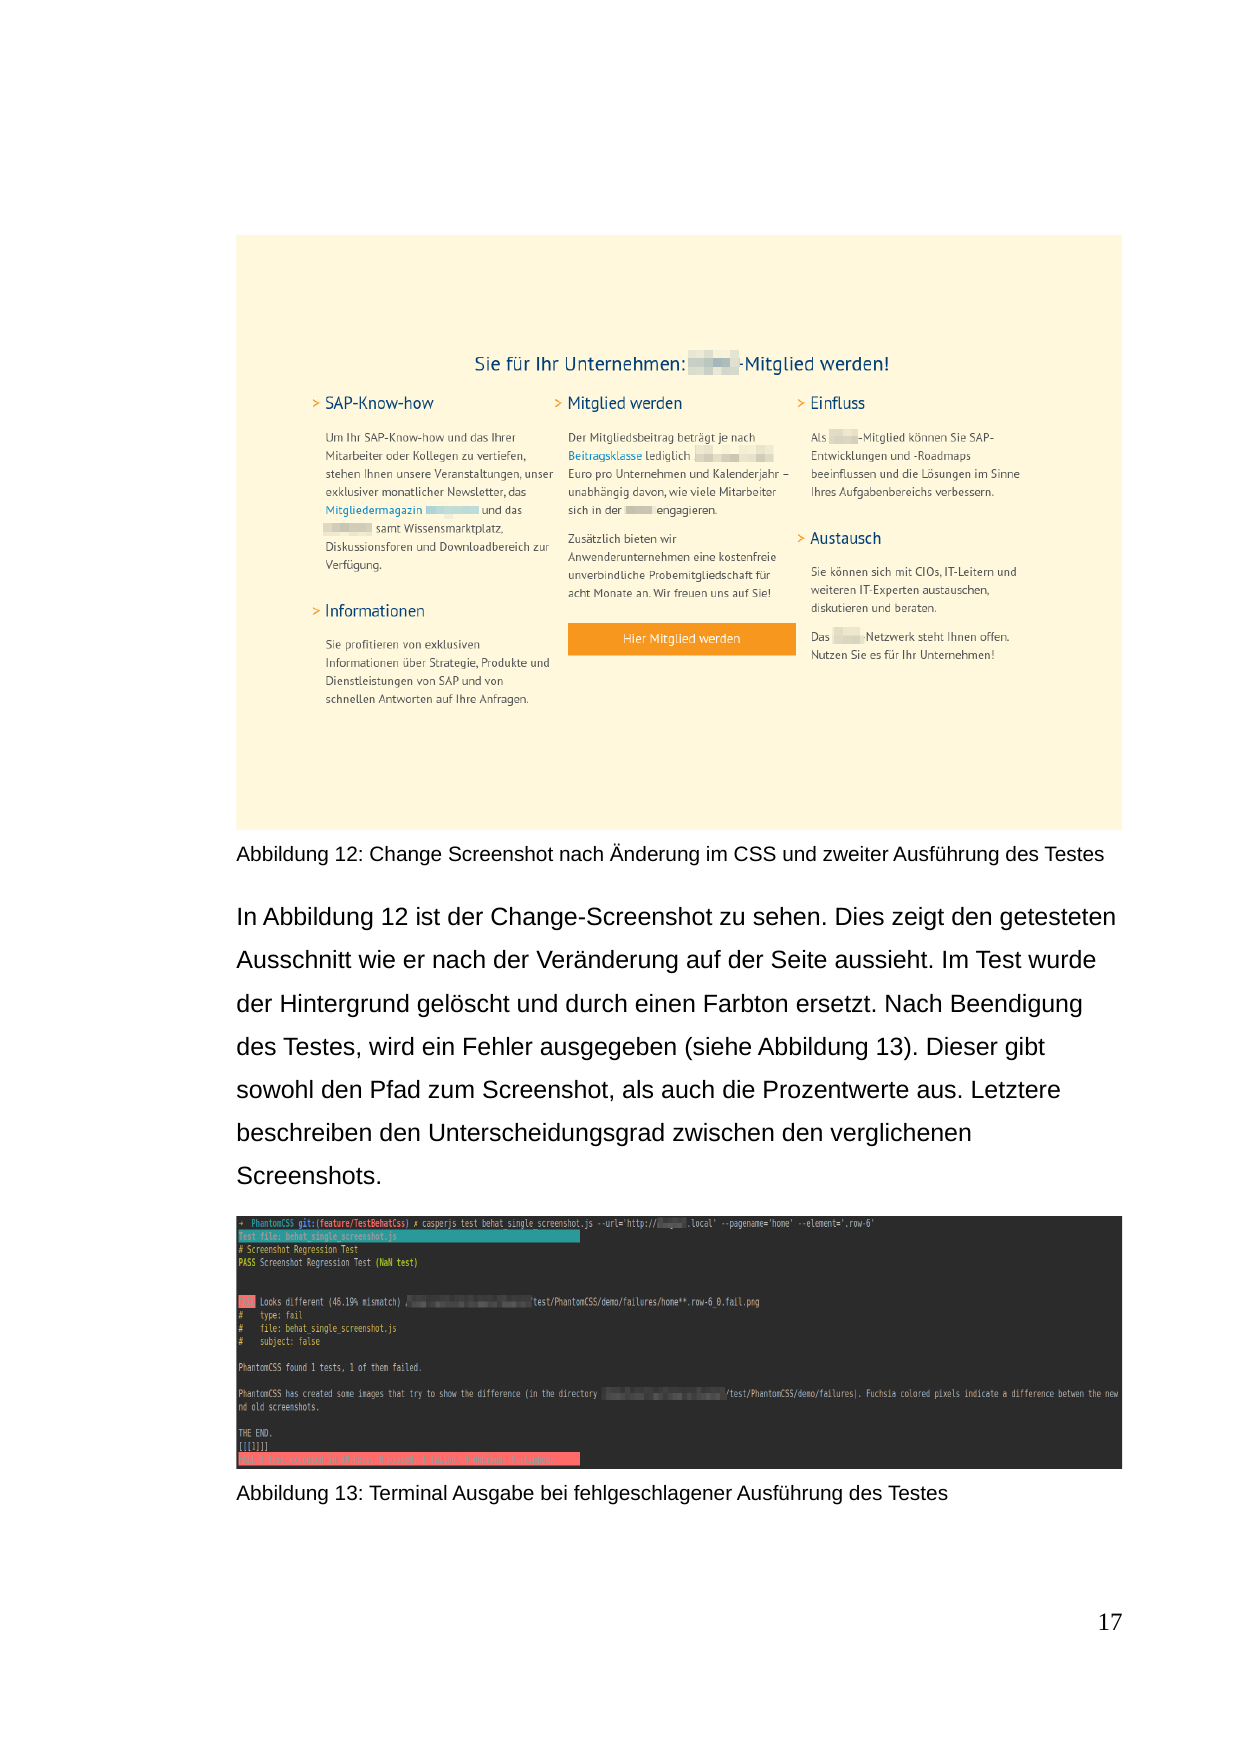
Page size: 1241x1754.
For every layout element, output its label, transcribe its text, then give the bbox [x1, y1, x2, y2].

text Abbildung 12: Change Screenshot nach Änderung im CSS und zweiter Ausführung des Testes [236, 830, 1122, 866]
text In Abbildung 12 ist der Change-Screenshot zu sehen. Dies zeigt den getesteten Ausschnitt wie er nach der Veränderung auf der Seite aussieht. Im Test wurde der Hintergrund gelöscht und durch einen Farbton ersetzt. Nach Beendigung des Testes, wird ein Fehler ausgegeben (siehe Abbildung 13). Dieser gibt sowohl den Pfad zum Screenshot, als auch die Prozentwerte aus. Letztere beschreiben den Unterscheidungsgrad zwischen den verglichenen Screenshots. [236, 902, 1122, 1190]
text Abbildung 13: Terminal Ausgabe bei fehlgeschlagener Ausführung des Testes [236, 1469, 1122, 1504]
picture [236, 235, 1123, 830]
picture [236, 1216, 1123, 1469]
